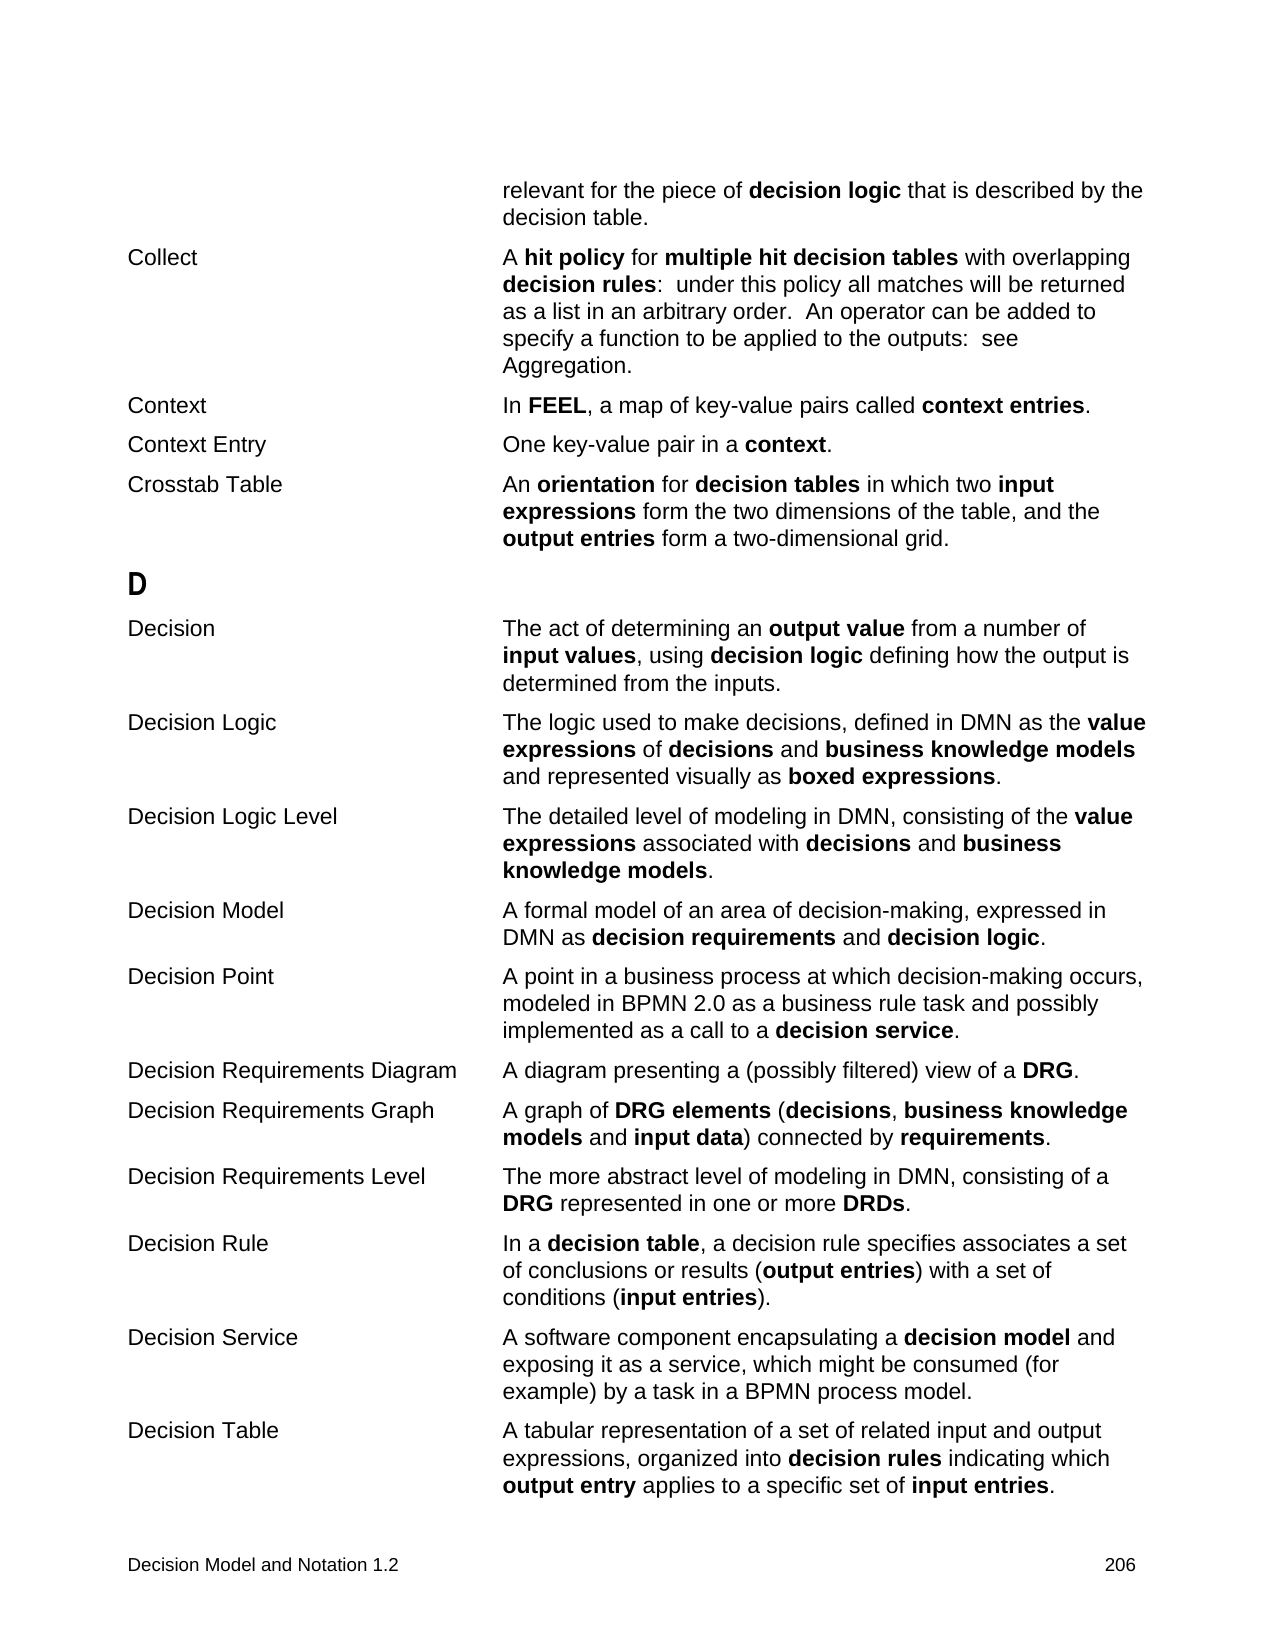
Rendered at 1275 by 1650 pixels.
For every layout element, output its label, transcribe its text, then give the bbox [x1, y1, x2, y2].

text Crosstab Table An orientation for decision tables in which two input expressions form the two dimensions of the table, and the output entries form a two-dimensional grid. [127, 470, 1147, 551]
text Decision Point A point in a business process at which decision-making occurs, modeled in BPMN 2.0 as a business rule task and possibly implemented as a call to a decision service. [127, 963, 1147, 1044]
text Decision The act of determining an output value from a number of input values, using decision logic defining how the output is determined from the inputs. [127, 615, 1147, 696]
text Collect A hit policy for multiple hit decision tables with overlapping decision rules: under this policy all matches will be returned as a list in an arbitrary order. An operator can be added to specify a function to be applied to the outputs: see Aggregation. [127, 243, 1147, 378]
text Decision Requirements Graph A graph of DRG elements (decisions, business knowledge models and input data) connected by requirements. [127, 1096, 1147, 1150]
text Context Entry One key-value pair in a context. [127, 431, 1147, 458]
text Context In FEEL, a map of key-value pairs called context entries. [127, 391, 1147, 418]
text Decision Service A software component encapsulating a decision model and exposing it as a service, which might be consumed (for example) by a task in a BPMN process model. [127, 1323, 1147, 1404]
text Decision Model A formal model of an area of decision-making, expressed in DMN as decision requirements and decision logic. [127, 896, 1147, 950]
text Decision Rule In a decision table, a decision rule specifies associates a set of conclusions or results (output entries) with a set of conditions (input entries). [127, 1229, 1147, 1311]
text Decision Requirements Level The more abstract level of modeling in DMN, consisting of a DRG represented in one or more DRDs. [127, 1163, 1147, 1217]
subtitle D [127, 564, 1147, 602]
text Decision Requirements Diagram A diagram presenting a (possibly filtered) view of a DRG. [127, 1056, 1147, 1083]
text Decision Logic Level The detailed level of modeling in DMN, consisting of the value expressions associated with decisions and business knowledge models. [127, 802, 1147, 883]
text Decision Table A tabular representation of a set of related input and output expressions, organized into decision rules indicating which output entry applies to a specific set of input entries. [127, 1417, 1147, 1498]
text relevant for the piece of decision logic that is described by the decision table. [127, 176, 1147, 231]
text Decision Logic The logic used to make decisions, defined in DMN as the value expressions of decisions and business knowledge models and represented visually as boxed expressions. [127, 708, 1147, 790]
